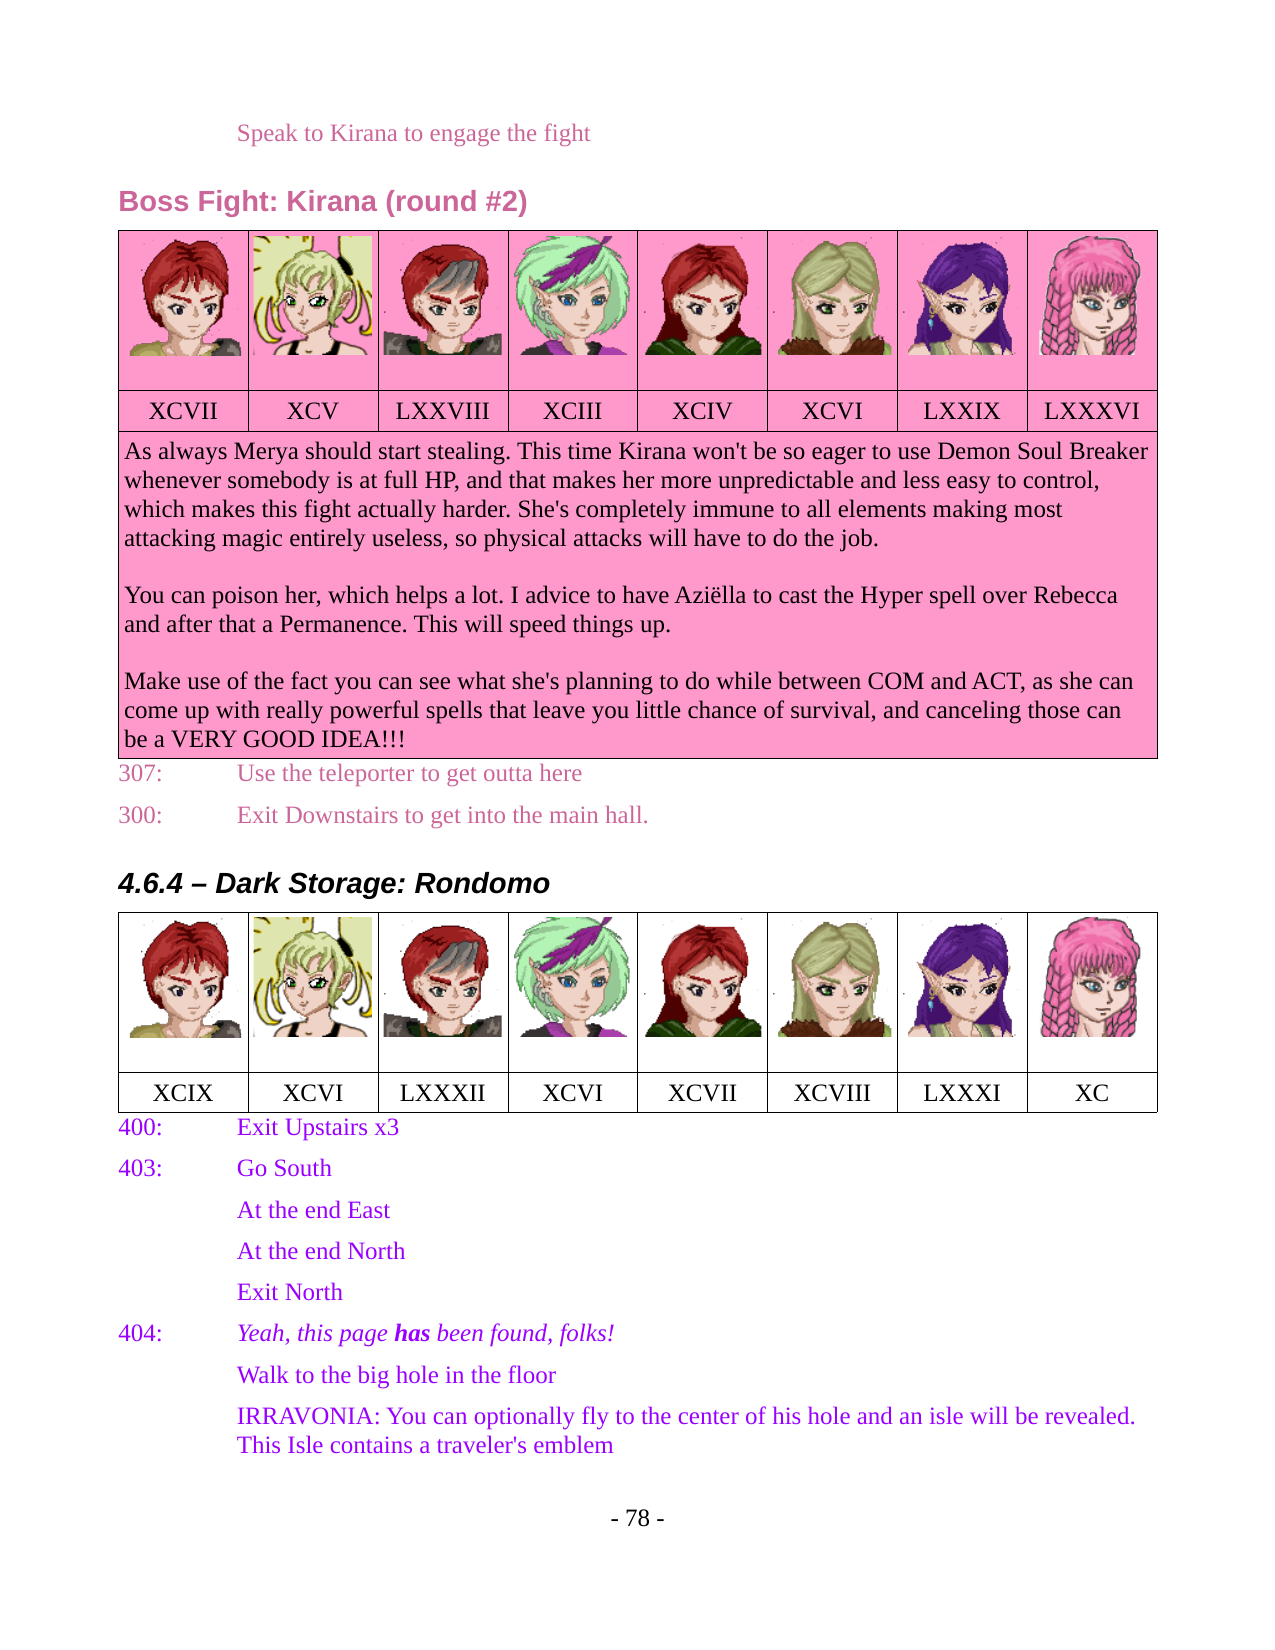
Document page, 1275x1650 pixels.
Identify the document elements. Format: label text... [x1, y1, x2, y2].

table_header [1028, 913, 1157, 1072]
text Exit North [118, 1277, 1157, 1306]
table_header [638, 913, 767, 1072]
table_header [898, 231, 1027, 354]
picture [902, 917, 1022, 1037]
picture [513, 236, 632, 355]
table_header [249, 231, 378, 354]
table_header [509, 231, 637, 354]
picture [253, 236, 372, 355]
table_header [249, 355, 378, 390]
text At the end East [118, 1195, 1157, 1223]
text 400: Exit Upstairs x3 [118, 1113, 1157, 1141]
table_cell LXXIX [898, 391, 1027, 431]
table_header [898, 355, 1027, 390]
table_header [1028, 231, 1157, 390]
table_header [379, 355, 508, 390]
text IRRAVONIA: You can optionally fly to the center of his hole and an isle will be revealed. This Isle contains a traveler's emblem [118, 1401, 1157, 1458]
text Speak to Kirana to engage the fight [118, 118, 1157, 147]
subtitle 4.6.4 – Dark Storage: Rondomo [118, 866, 1157, 899]
table_cell XCIII [509, 391, 637, 431]
picture [383, 236, 502, 355]
table_cell LXXXI [898, 1073, 1027, 1112]
table_header [119, 231, 248, 390]
text At the end North [118, 1236, 1157, 1265]
picture [902, 236, 1022, 355]
table_header [768, 231, 897, 354]
table_cell XCVIII [768, 1073, 897, 1112]
text 404: Yeah, this page has been found, folks! [118, 1318, 1157, 1347]
table_cell XCVI [509, 1073, 637, 1112]
text 300: Exit Downstairs to get into the main hall. [118, 800, 1157, 828]
table_header [119, 913, 248, 1072]
text Walk to the big hole in the floor [118, 1360, 1157, 1388]
picture [772, 236, 892, 355]
table_cell LXXVIII [379, 391, 508, 431]
table_header [379, 913, 508, 1072]
table_cell XCVI [768, 391, 897, 431]
picture [253, 917, 372, 1037]
table_cell XC [1028, 1073, 1157, 1112]
picture [513, 917, 632, 1037]
subtitle Boss Fight: Kirana (round #2) [118, 184, 1157, 218]
table_cell XCVI [249, 1073, 378, 1112]
picture [643, 917, 762, 1037]
table_cell XCIV [638, 391, 767, 431]
table_cell XCIX [119, 1073, 248, 1112]
picture [643, 236, 762, 355]
table_cell XCVII [638, 1073, 767, 1112]
text 403: Go South [118, 1153, 1157, 1182]
table_header [509, 355, 637, 390]
picture [383, 917, 502, 1037]
picture [1032, 917, 1152, 1037]
table_header [249, 913, 378, 1072]
table_cell LXXXVI [1028, 391, 1157, 431]
picture [124, 236, 242, 356]
table_header [509, 913, 637, 1072]
picture [1032, 236, 1152, 355]
picture [772, 917, 892, 1037]
picture [124, 917, 242, 1038]
table_header [898, 913, 1027, 1072]
table_cell As always Merya should start stealing. This time Kirana won't be so eager to use Demon Soul Breaker whenever somebody is at full HP, and that makes her more unpredictable and less easy to control, which makes this fight actually harder. She's completely immune to all elements making most attacking magic entirely useless, so physical attacks will have to do the job. You can poison her, which helps a lot. I advice to have Aziëlla to cast the Hyper spell over Rebecca and after that a Permanence. This will speed things up. Make use of the fact you can see what she's planning to do while between COM and ACT, as she can come up with really powerful spells that leave you little chance of survival, and canceling those can be a VERY GOOD IDEA!!! [119, 432, 1157, 758]
text 307: Use the teleporter to get outta here [118, 759, 1157, 787]
table_header [379, 231, 508, 354]
table_header [768, 913, 897, 1072]
table_header [638, 231, 767, 390]
table_header [768, 355, 897, 390]
table_cell LXXXII [379, 1073, 508, 1112]
table_cell XCV [249, 391, 378, 431]
table_cell XCVII [119, 391, 248, 431]
